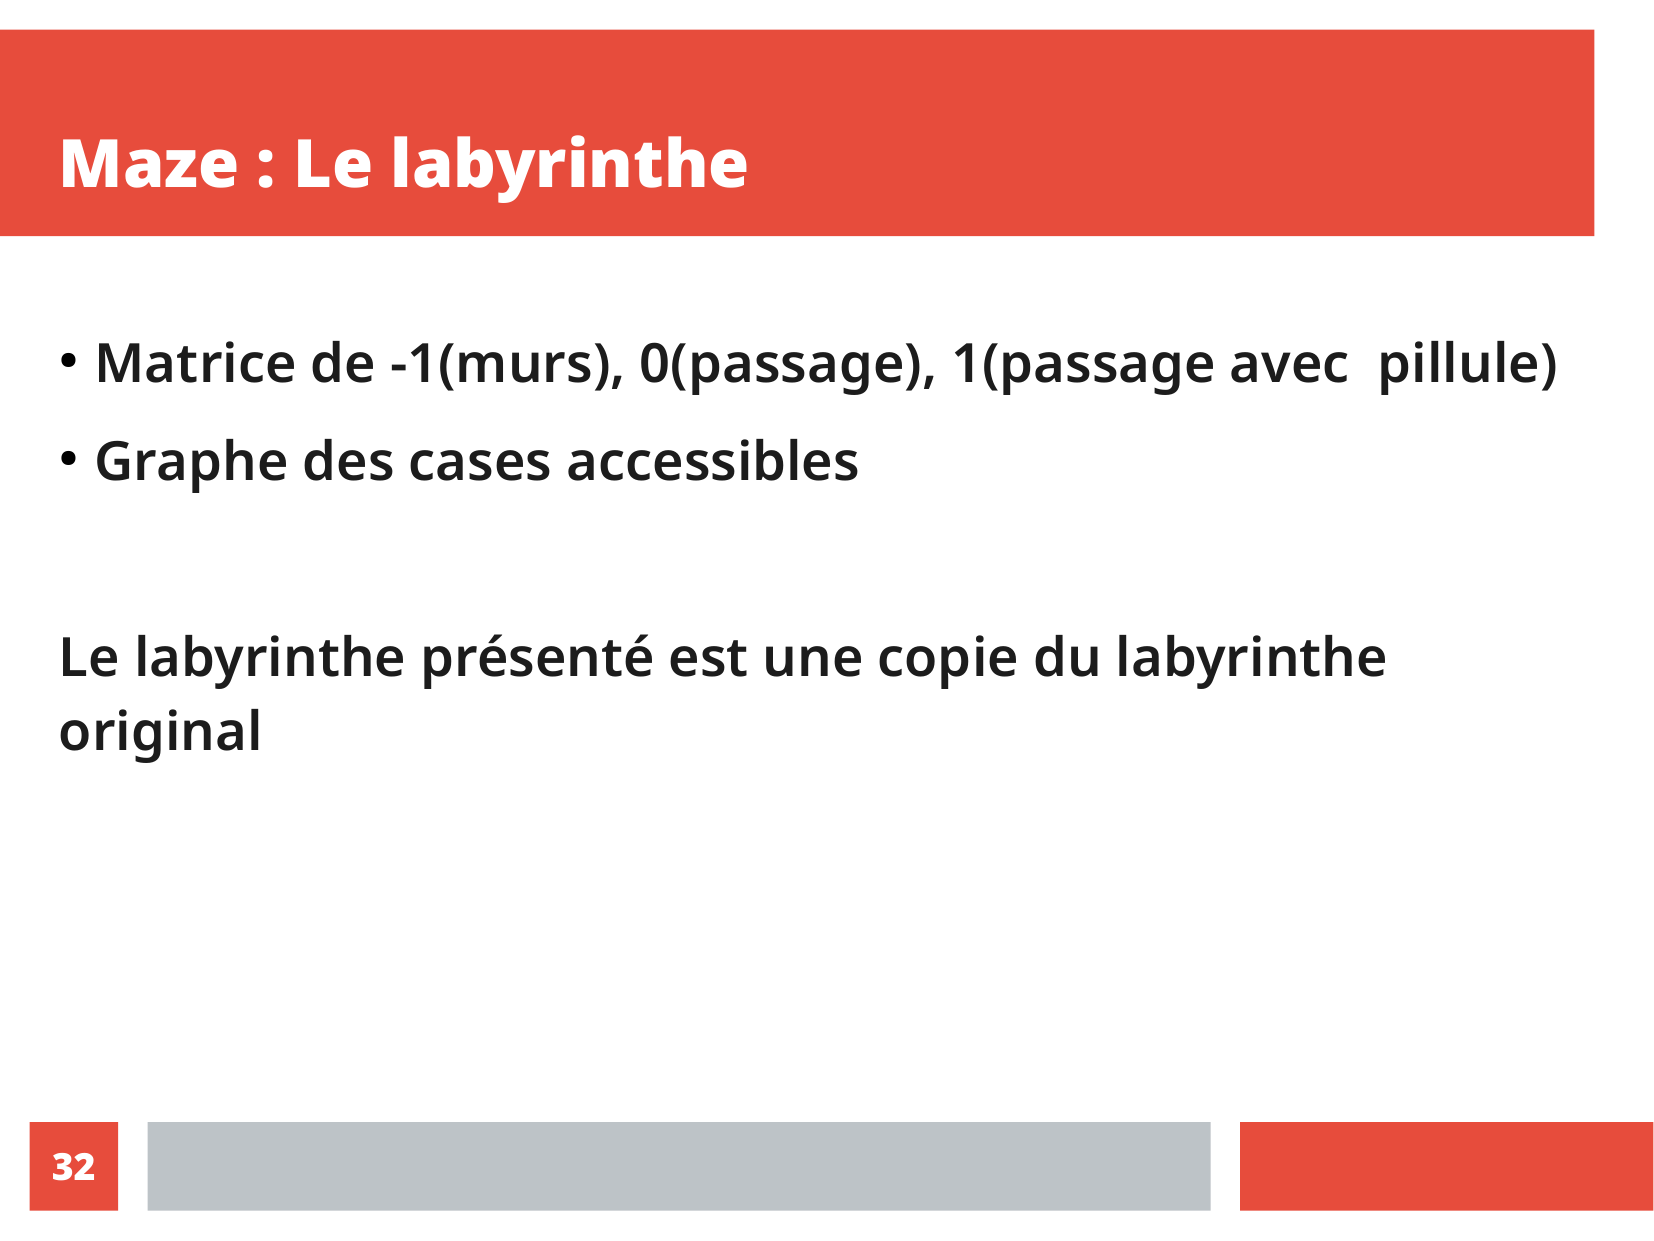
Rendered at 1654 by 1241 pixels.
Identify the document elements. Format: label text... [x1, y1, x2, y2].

title Maze : Le labyrinthe [59, 59, 1595, 207]
list Matrice de -1(murs), 0(passage), 1(passage avec pillule) Graphe des cases accessibles Le labyrinthe présenté est une copie du labyrinthe original [59, 324, 1565, 1093]
